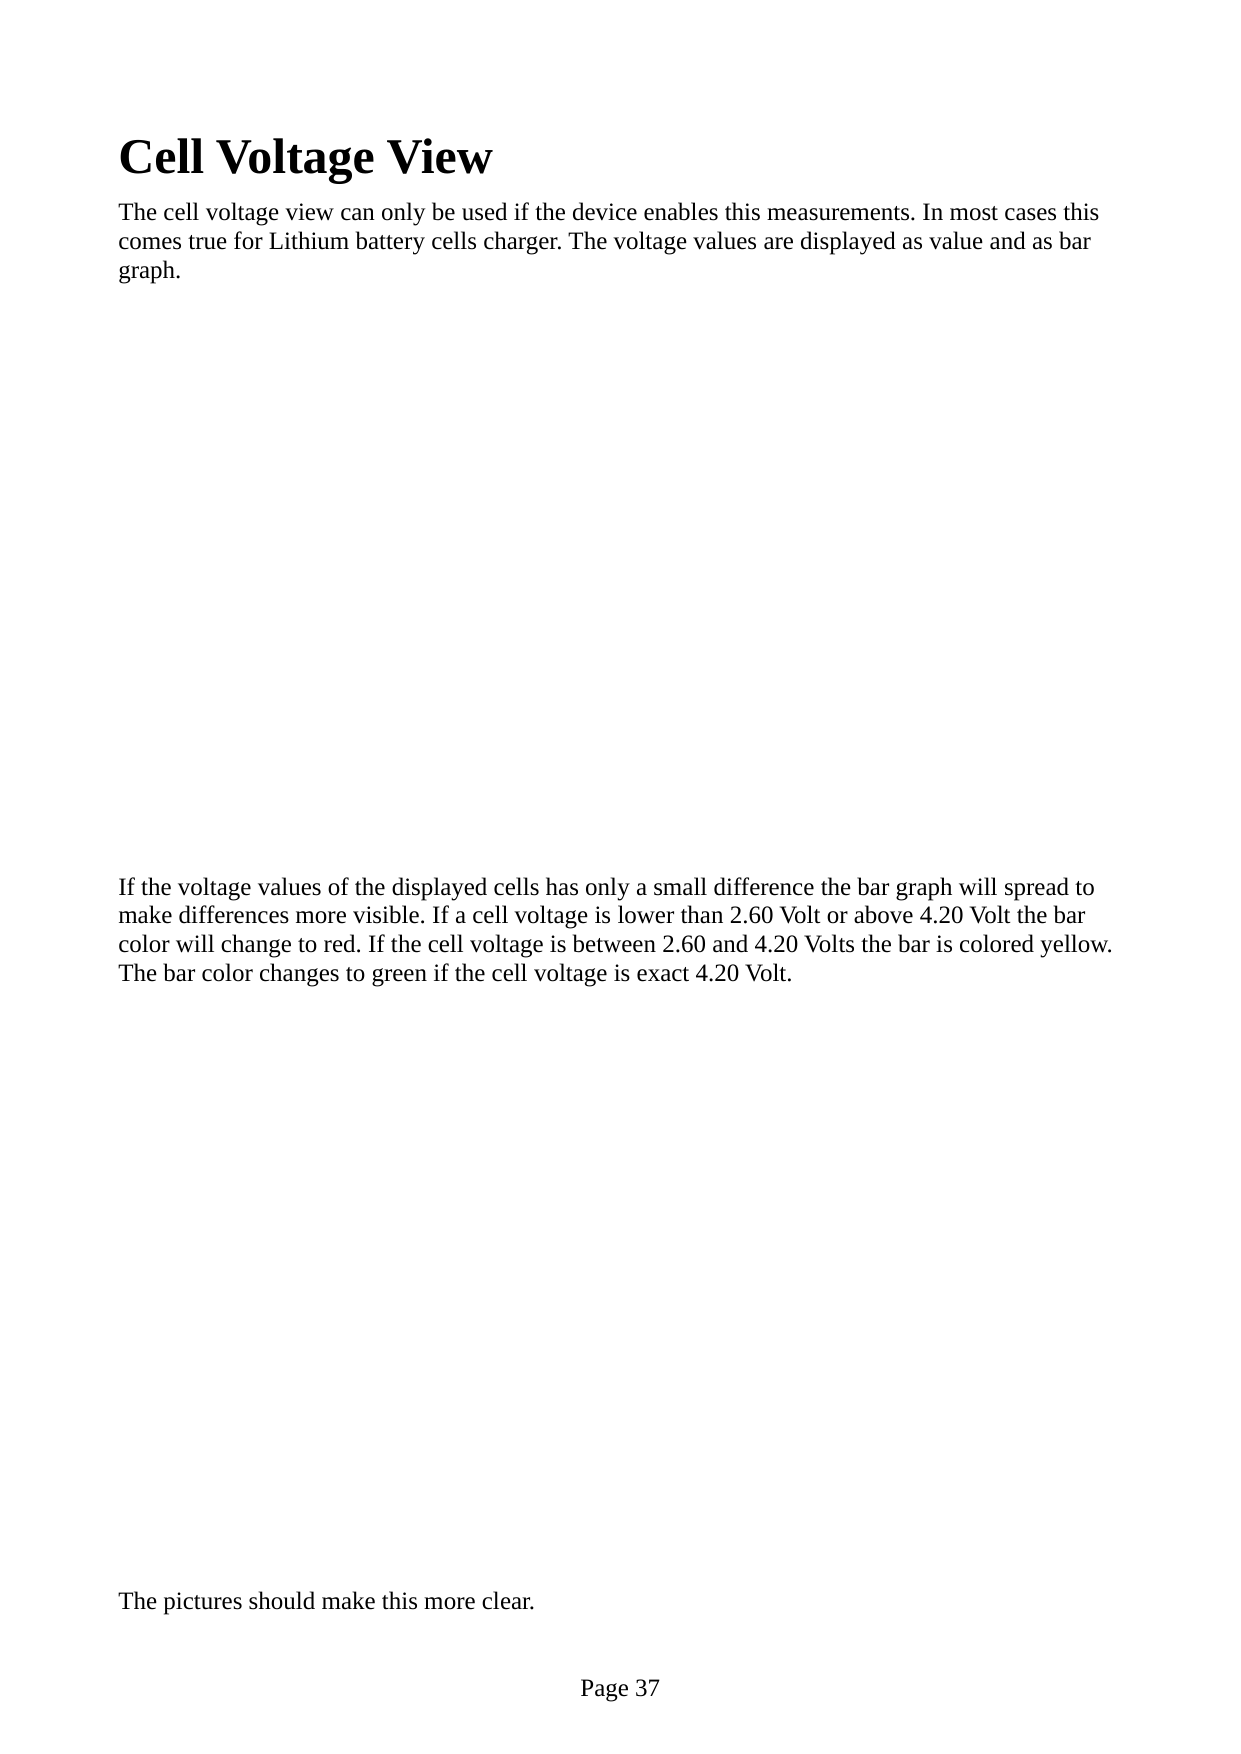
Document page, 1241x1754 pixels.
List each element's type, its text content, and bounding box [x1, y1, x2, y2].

subtitle Cell Voltage View [118, 127, 1122, 185]
text The cell voltage view can only be used if the device enables this measurements. In most cases this comes true for Lithium battery cells charger. The voltage values are displayed as value and as bar graph. [118, 197, 1122, 859]
text If the voltage values of the displayed cells has only a small difference the bar graph will spread to make differences more visible. If a cell voltage is lower than 2.60 Volt or above 4.20 Volt the bar color will change to red. If the cell voltage is between 2.60 and 4.20 Volts the bar is colored yellow. The bar color changes to green if the cell voltage is exact 4.20 Volt. [118, 872, 1122, 987]
text The pictures should make this more clear. [118, 1586, 1122, 1615]
